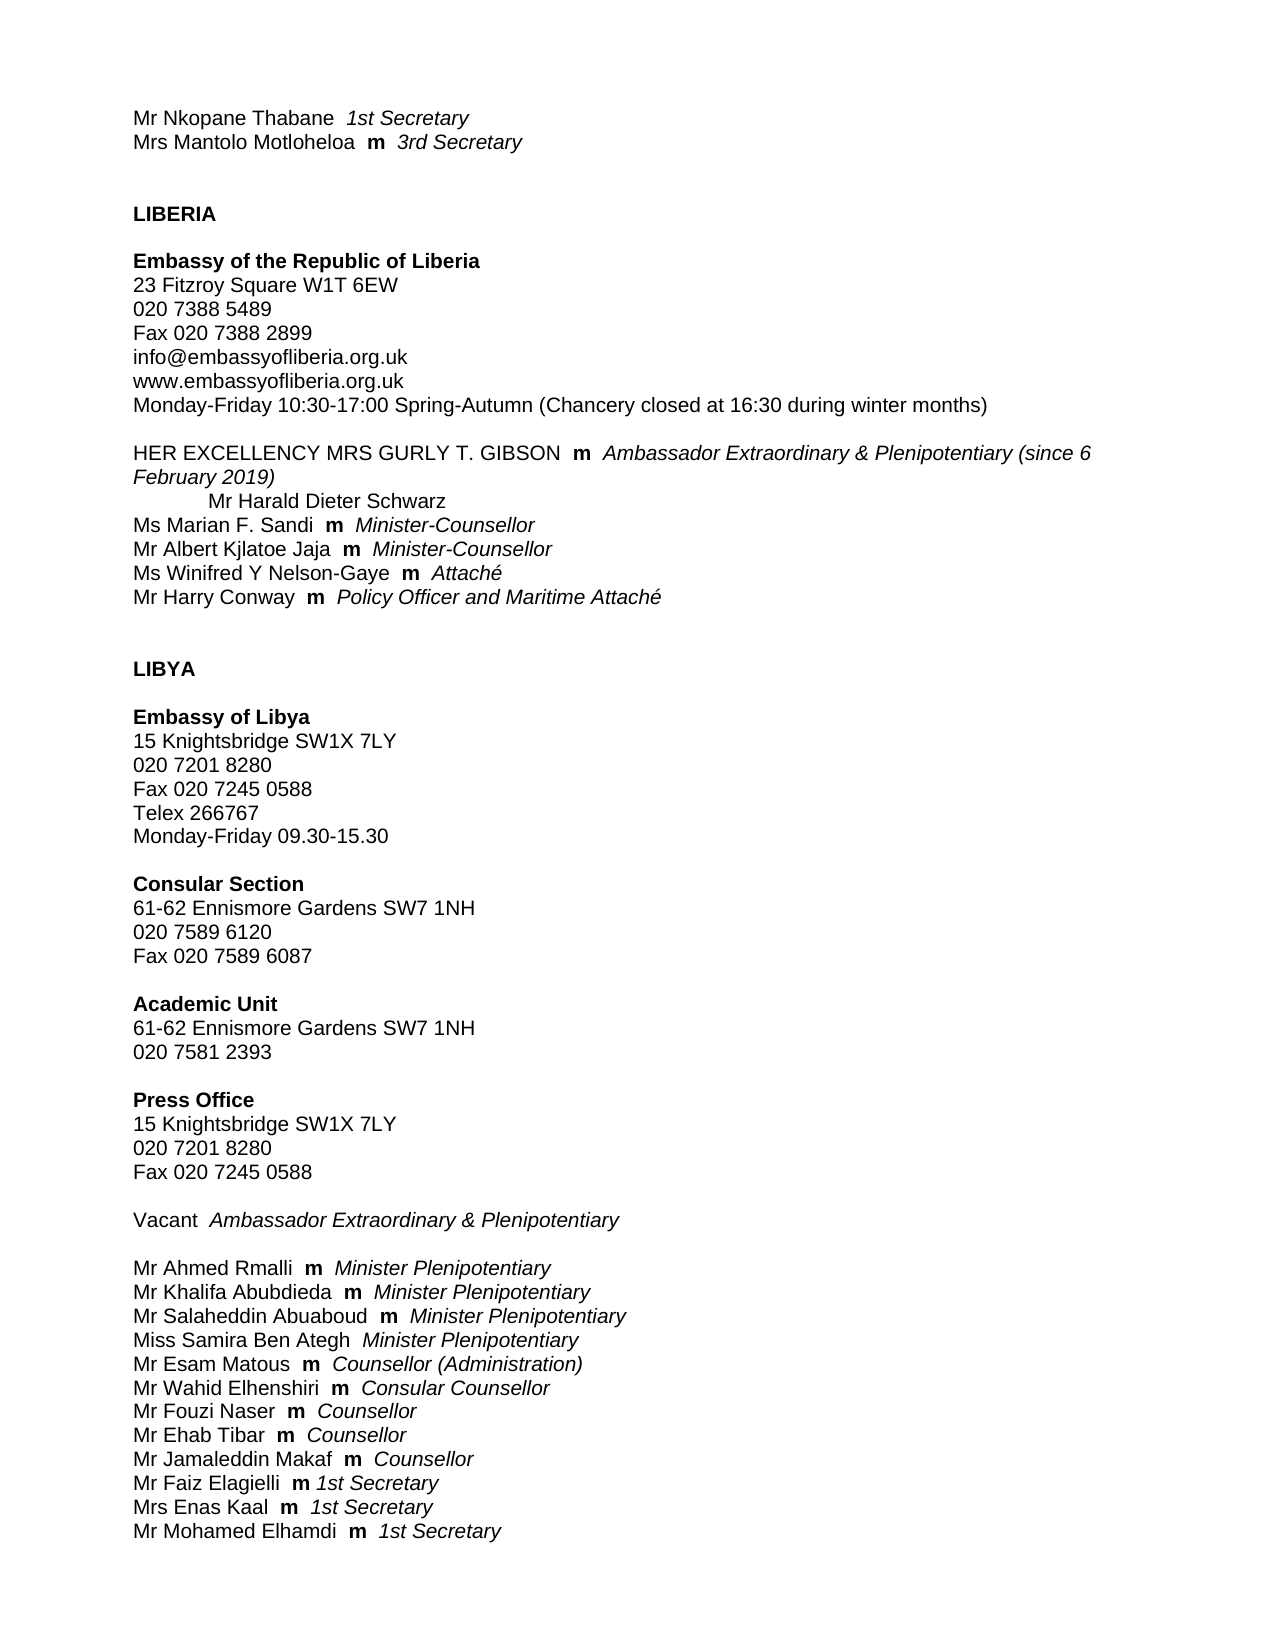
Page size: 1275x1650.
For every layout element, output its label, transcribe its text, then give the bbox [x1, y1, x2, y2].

text Ms Marian F. Sandi m Minister-Counsellor [133, 513, 1181, 537]
text Mr Ehab Tibar m Counsellor [133, 1423, 1181, 1447]
text 020 7201 8280 [133, 1136, 1181, 1160]
text 020 7589 6120 [133, 920, 1181, 944]
text Mr Esam Matous m Counsellor (Administration) [133, 1351, 1181, 1375]
text Mr Harry Conway m Policy Officer and Maritime Attaché [133, 585, 1181, 609]
text Mr Salaheddin Abuaboud m Minister Plenipotentiary [133, 1303, 1181, 1327]
text Monday-Friday 09.30-15.30 [133, 824, 1181, 848]
text Mr Harald Dieter Schwarz [133, 489, 1181, 513]
text 15 Knightsbridge SW1X 7LY [133, 728, 1181, 752]
text Mrs Enas Kaal m 1st Secretary [133, 1495, 1181, 1519]
text 020 7201 8280 [133, 752, 1181, 776]
text Fax 020 7589 6087 [133, 944, 1181, 968]
text HER EXCELLENCY MRS GURLY T. GIBSON m Ambassador Extraordinary & Plenipotentiary (since 6 February 2019) [133, 441, 1181, 489]
text Telex 266767 [133, 800, 1181, 824]
text Mr Fouzi Naser m Counsellor [133, 1399, 1181, 1423]
text Mr Albert Kjlatoe Jaja m Minister-Counsellor [133, 537, 1181, 561]
text 61-62 Ennismore Gardens SW7 1NH [133, 1016, 1181, 1040]
text Monday-Friday 10:30-17:00 Spring-Autumn (Chancery closed at 16:30 during winter months) [133, 393, 1181, 417]
text Embassy of Libya [133, 704, 1181, 728]
text Fax 020 7388 2899 [133, 321, 1181, 345]
text 15 Knightsbridge SW1X 7LY [133, 1112, 1181, 1136]
text Mr Mohamed Elhamdi m 1st Secretary [133, 1519, 1181, 1543]
text Mr Khalifa Abubdieda m Minister Plenipotentiary [133, 1279, 1181, 1303]
text 020 7388 5489 [133, 297, 1181, 321]
text Fax 020 7245 0588 [133, 776, 1181, 800]
text Mr Wahid Elhenshiri m Consular Counsellor [133, 1375, 1181, 1399]
text Mrs Mantolo Motloheloa m 3rd Secretary [133, 129, 1181, 153]
text Mr Nkopane Thabane 1st Secretary [133, 106, 1181, 129]
text LIBYA [133, 657, 1181, 681]
text Ms Winifred Y Nelson-Gaye m Attaché [133, 561, 1181, 585]
text Mr Faiz Elagielli m 1st Secretary [133, 1471, 1181, 1495]
text Vacant Ambassador Extraordinary & Plenipotentiary [133, 1208, 1181, 1232]
text Miss Samira Ben Ategh Minister Plenipotentiary [133, 1327, 1181, 1351]
text Consular Section [133, 872, 1181, 896]
text Fax 020 7245 0588 [133, 1160, 1181, 1184]
subtitle LIBERIA [133, 201, 1181, 225]
text Press Office [133, 1088, 1181, 1112]
text Mr Jamaleddin Makaf m Counsellor [133, 1447, 1181, 1471]
subtitle Embassy of the Republic of Liberia [133, 249, 1181, 273]
text 23 Fitzroy Square W1T 6EW [133, 273, 1181, 297]
text 020 7581 2393 [133, 1040, 1181, 1064]
text 61-62 Ennismore Gardens SW7 1NH [133, 896, 1181, 920]
text www.embassyofliberia.org.uk [133, 369, 1181, 393]
text Mr Ahmed Rmalli m Minister Plenipotentiary [133, 1256, 1181, 1279]
text info@embassyofliberia.org.uk [133, 345, 1181, 369]
text Academic Unit [133, 992, 1181, 1016]
